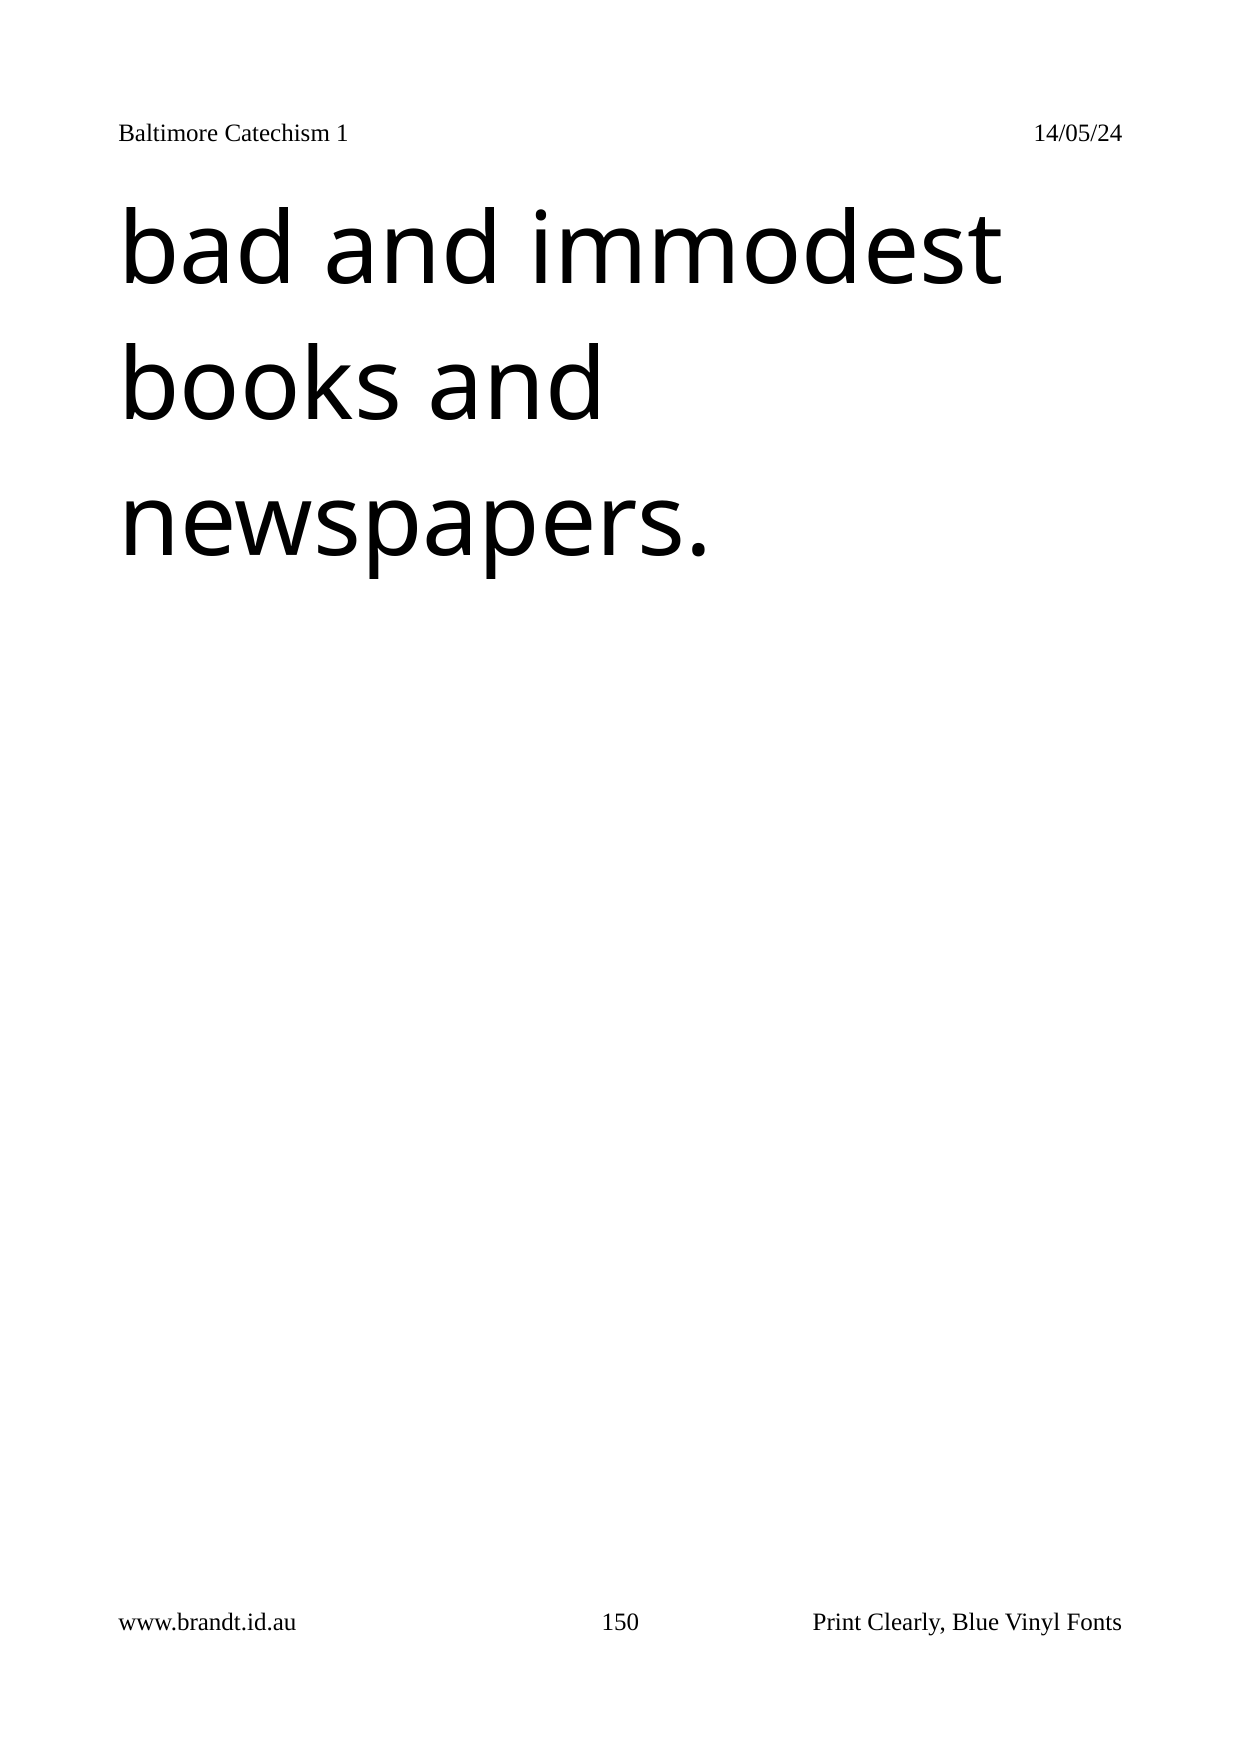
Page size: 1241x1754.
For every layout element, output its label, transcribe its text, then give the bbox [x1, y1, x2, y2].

text bad and immodest books and newspapers. [118, 176, 1122, 585]
